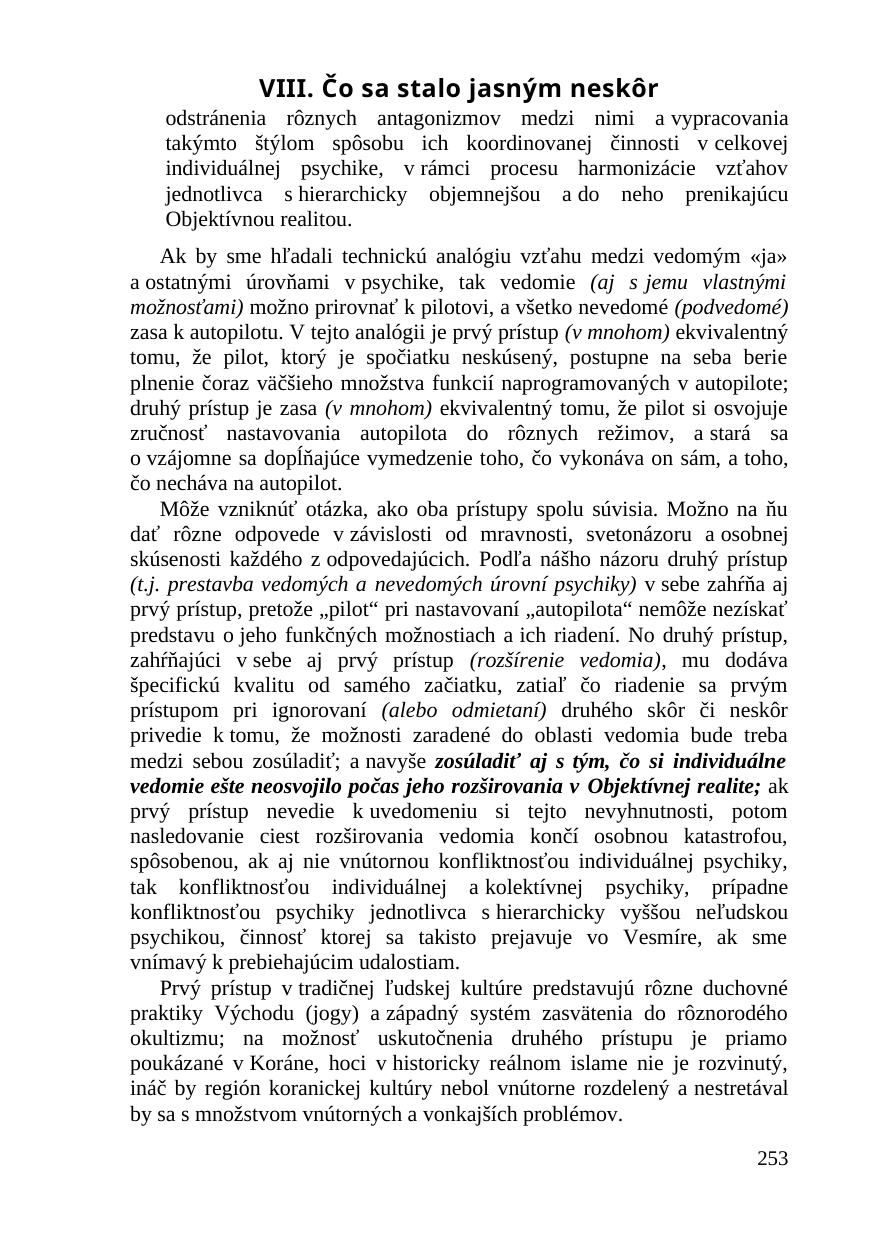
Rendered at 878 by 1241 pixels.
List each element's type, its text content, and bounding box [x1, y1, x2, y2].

text Prvý prístup v tradičnej ľudskej kultúre predstavujú rôzne duchovné praktiky Východu (jogy) a západný systém zasvätenia do rôznorodého okultizmu; na možnosť uskutočnenia druhého prístupu je priamo poukázané v Koráne, hoci v historicky reálnom islame nie je rozvinutý, ináč by región koranickej kultúry nebol vnútorne rozdelený a nestretával by sa s množstvom vnútorných a vonkajších problémov. [130, 974, 788, 1126]
text Ak by sme hľadali technickú analógiu vzťahu medzi vedomým «ja» a ostatnými úrovňami v psychike, tak vedomie (aj s jemu vlastnými možnosťami) možno prirovnať k pilotovi, a všetko nevedomé (podvedomé) zasa k autopilotu. V tejto analógii je prvý prístup (v mnohom) ekvivalentný tomu, že pilot, ktorý je spočiatku neskúsený, postupne na seba berie plnenie čoraz väčšieho množstva funkcií naprogramovaných v autopilote; druhý prístup je zasa (v mnohom) ekvivalentný tomu, že pilot si osvojuje zručnosť nastavovania autopilota do rôznych režimov, a stará sa o vzájomne sa dopĺňajúce vymedzenie toho, čo vykonáva on sám, a toho, čo necháva na autopilot. [130, 243, 788, 496]
list odstránenia rôznych antagonizmov medzi nimi a vypracovania takýmto štýlom spôsobu ich koordinovanej činnosti v celkovej individuálnej psychike, v rámci procesu harmonizácie vzťahov jednotlivca s hierarchicky objemnejšou a do neho prenikajúcu Objektívnou realitou. [148, 105, 788, 231]
text Môže vzniknúť otázka, ako oba prístupy spolu súvisia. Možno na ňu dať rôzne odpovede v závislosti od mravnosti, svetonázoru a osobnej skúsenosti každého z odpovedajúcich. Podľa nášho názoru druhý prístup (t.j. prestavba vedomých a nevedomých úrovní psychiky) v sebe zahŕňa aj prvý prístup, pretože „pilot“ pri nastavovaní „autopilota“ nemôže nezískať predstavu o jeho funkčných možnostiach a ich riadení. No druhý prístup, zahŕňajúci v sebe aj prvý prístup (rozšírenie vedomia), mu dodáva špecifickú kvalitu od samého začiatku, zatiaľ čo riadenie sa prvým prístupom pri ignorovaní (alebo odmietaní) druhého skôr či neskôr privedie k tomu, že možnosti zaradené do oblasti vedomia bude treba medzi sebou zosúladiť; a navyše zosúladiť aj s tým, čo si individuálne vedomie ešte neosvojilo počas jeho rozširovania v Objektívnej realite; ak prvý prístup nevedie k uvedomeniu si tejto nevyhnutnosti, potom nasledovanie ciest rozširovania vedomia končí osobnou katastrofou, spôsobenou, ak aj nie vnútornou konfliktnosťou individuálnej psychiky, tak konfliktnosťou individuálnej a kolektívnej psychiky, prípadne konfliktnosťou psychiky jednotlivca s hierarchicky vyššou neľudskou psychikou, činnosť ktorej sa takisto prejavuje vo Vesmíre, ak sme vnímavý k prebiehajúcim udalostiam. [130, 496, 788, 974]
